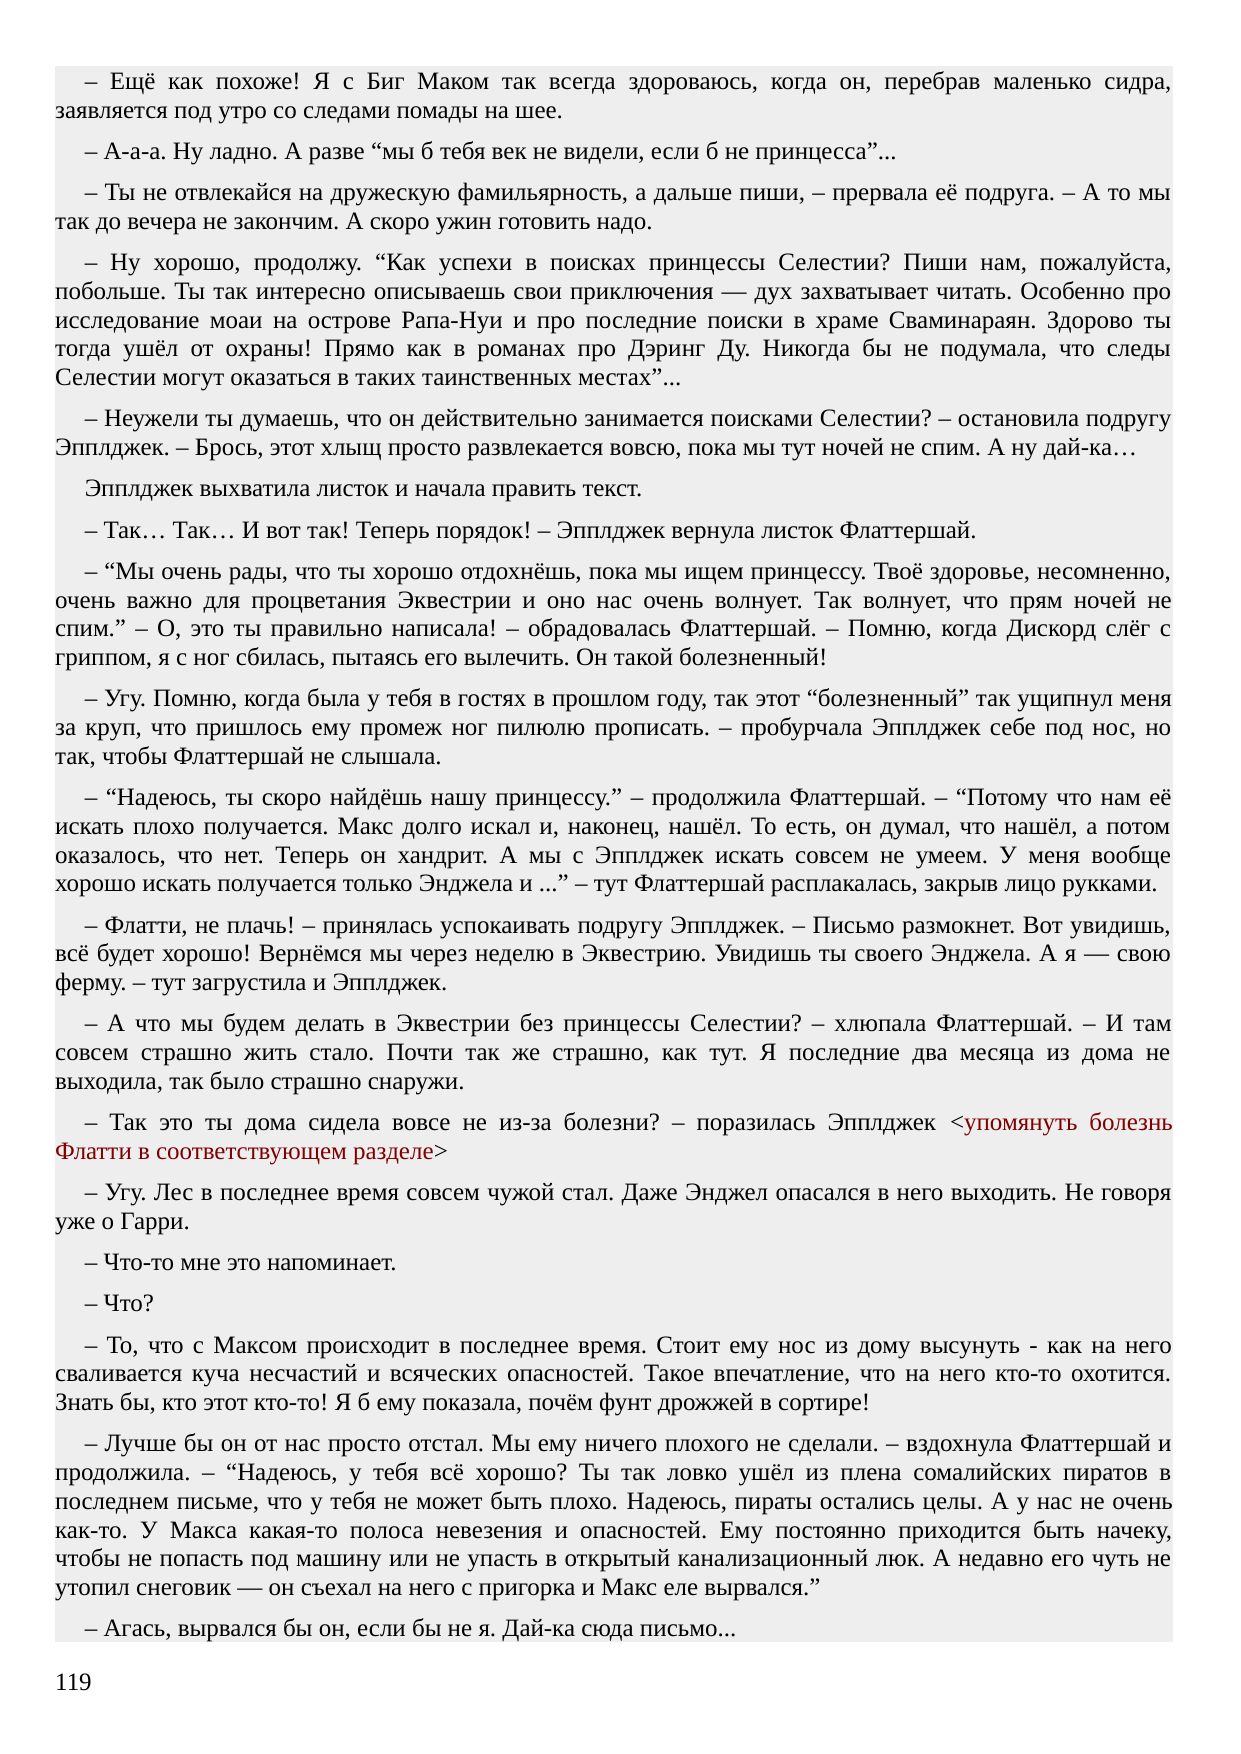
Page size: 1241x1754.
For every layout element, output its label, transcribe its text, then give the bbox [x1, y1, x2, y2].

text – Ещё как похоже! Я с Биг Маком так всегда здороваюсь, когда он, перебрав маленько сидра, заявляется под утро со следами помады на шее. [55, 66, 1173, 123]
text – Агась, вырвался бы он, если бы не я. Дай-ка сюда письмо... [55, 1613, 1173, 1642]
text – Ну хорошо, продолжу. “Как успехи в поисках принцессы Селестии? Пиши нам, пожалуйста, побольше. Ты так интересно описываешь свои приключения — дух захватывает читать. Особенно про исследование моаи на острове Рапа-Нуи и про последние поиски в храме Сваминараян. Здорово ты тогда ушёл от охраны! Прямо как в романах про Дэринг Ду. Никогда бы не подумала, что следы Селестии могут оказаться в таких таинственных местах”... [55, 247, 1173, 391]
text – Ты не отвлекайся на дружескую фамильярность, а дальше пиши, – прервала её подруга. – А то мы так до вечера не закончим. А скоро ужин готовить надо. [55, 177, 1173, 235]
text – Что-то мне это напоминает. [55, 1247, 1173, 1276]
text – Угу. Помню, когда была у тебя в гостях в прошлом году, так этот “болезненный” так ущипнул меня за круп, что пришлось ему промеж ног пилюлю прописать. – пробурчала Эпплджек себе под нос, но так, чтобы Флаттершай не слышала. [55, 683, 1173, 770]
text – А-а-а. Ну ладно. А разве “мы б тебя век не видели, если б не принцесса”... [55, 136, 1173, 165]
text – Так… Так… И вот так! Теперь порядок! – Эпплджек вернула листок Флаттершай. [55, 515, 1173, 543]
text – То, что с Максом происходит в последнее время. Стоит ему нос из дому высунуть - как на него сваливается куча несчастий и всяческих опасностей. Такое впечатление, что на него кто-то охотится. Знать бы, кто этот кто-то! Я б ему показала, почём фунт дрожжей в сортире! [55, 1330, 1173, 1416]
text – Что? [55, 1288, 1173, 1317]
text – Так это ты дома сидела вовсе не из-за болезни? – поразилась Эпплджек <упомянуть болезнь Флатти в соответствующем разделе> [55, 1107, 1173, 1165]
text – Угу. Лес в последнее время совсем чужой стал. Даже Энджел опасался в него выходить. Не говоря уже о Гарри. [55, 1177, 1173, 1235]
text – Неужели ты думаешь, что он действительно занимается поисками Селестии? – остановила подругу Эпплджек. – Брось, этот хлыщ просто развлекается вовсю, пока мы тут ночей не спим. А ну дай-ка… [55, 403, 1173, 461]
text – “Мы очень рады, что ты хорошо отдохнёшь, пока мы ищем принцессу. Твоё здоровье, несомненно, очень важно для процветания Эквестрии и оно нас очень волнует. Так волнует, что прям ночей не спим.” – О, это ты правильно написала! – обрадовалась Флаттершай. – Помню, когда Дискорд слёг с гриппом, я с ног сбилась, пытаясь его вылечить. Он такой болезненный! [55, 556, 1173, 671]
text – Флатти, не плачь! – принялась успокаивать подругу Эпплджек. – Письмо размокнет. Вот увидишь, всё будет хорошо! Вернёмся мы через неделю в Эквестрию. Увидишь ты своего Энджела. А я — свою ферму. – тут загрустила и Эпплджек. [55, 910, 1173, 996]
text – Лучше бы он от нас просто отстал. Мы ему ничего плохого не сделали. – вздохнула Флаттершай и продолжила. – “Надеюсь, у тебя всё хорошо? Ты так ловко ушёл из плена сомалийских пиратов в последнем письме, что у тебя не может быть плохо. Надеюсь, пираты остались целы. А у нас не очень как-то. У Макса какая-то полоса невезения и опасностей. Ему постоянно приходится быть начеку, чтобы не попасть под машину или не упасть в открытый канализационный люк. А недавно его чуть не утопил снеговик — он съехал на него с пригорка и Макс еле вырвался.” [55, 1428, 1173, 1601]
text – “Надеюсь, ты скоро найдёшь нашу принцессу.” – продолжила Флаттершай. – “Потому что нам её искать плохо получается. Макс долго искал и, наконец, нашёл. То есть, он думал, что нашёл, а потом оказалось, что нет. Теперь он хандрит. А мы с Эпплджек искать совсем не умеем. У меня вообще хорошо искать получается только Энджела и ...” – тут Флаттершай расплакалась, закрыв лицо рукками. [55, 782, 1173, 897]
text – А что мы будем делать в Эквестрии без принцессы Селестии? – хлюпала Флаттершай. – И там совсем страшно жить стало. Почти так же страшно, как тут. Я последние два месяца из дома не выходила, так было страшно снаружи. [55, 1008, 1173, 1095]
text Эпплджек выхватила листок и начала править текст. [55, 473, 1173, 502]
